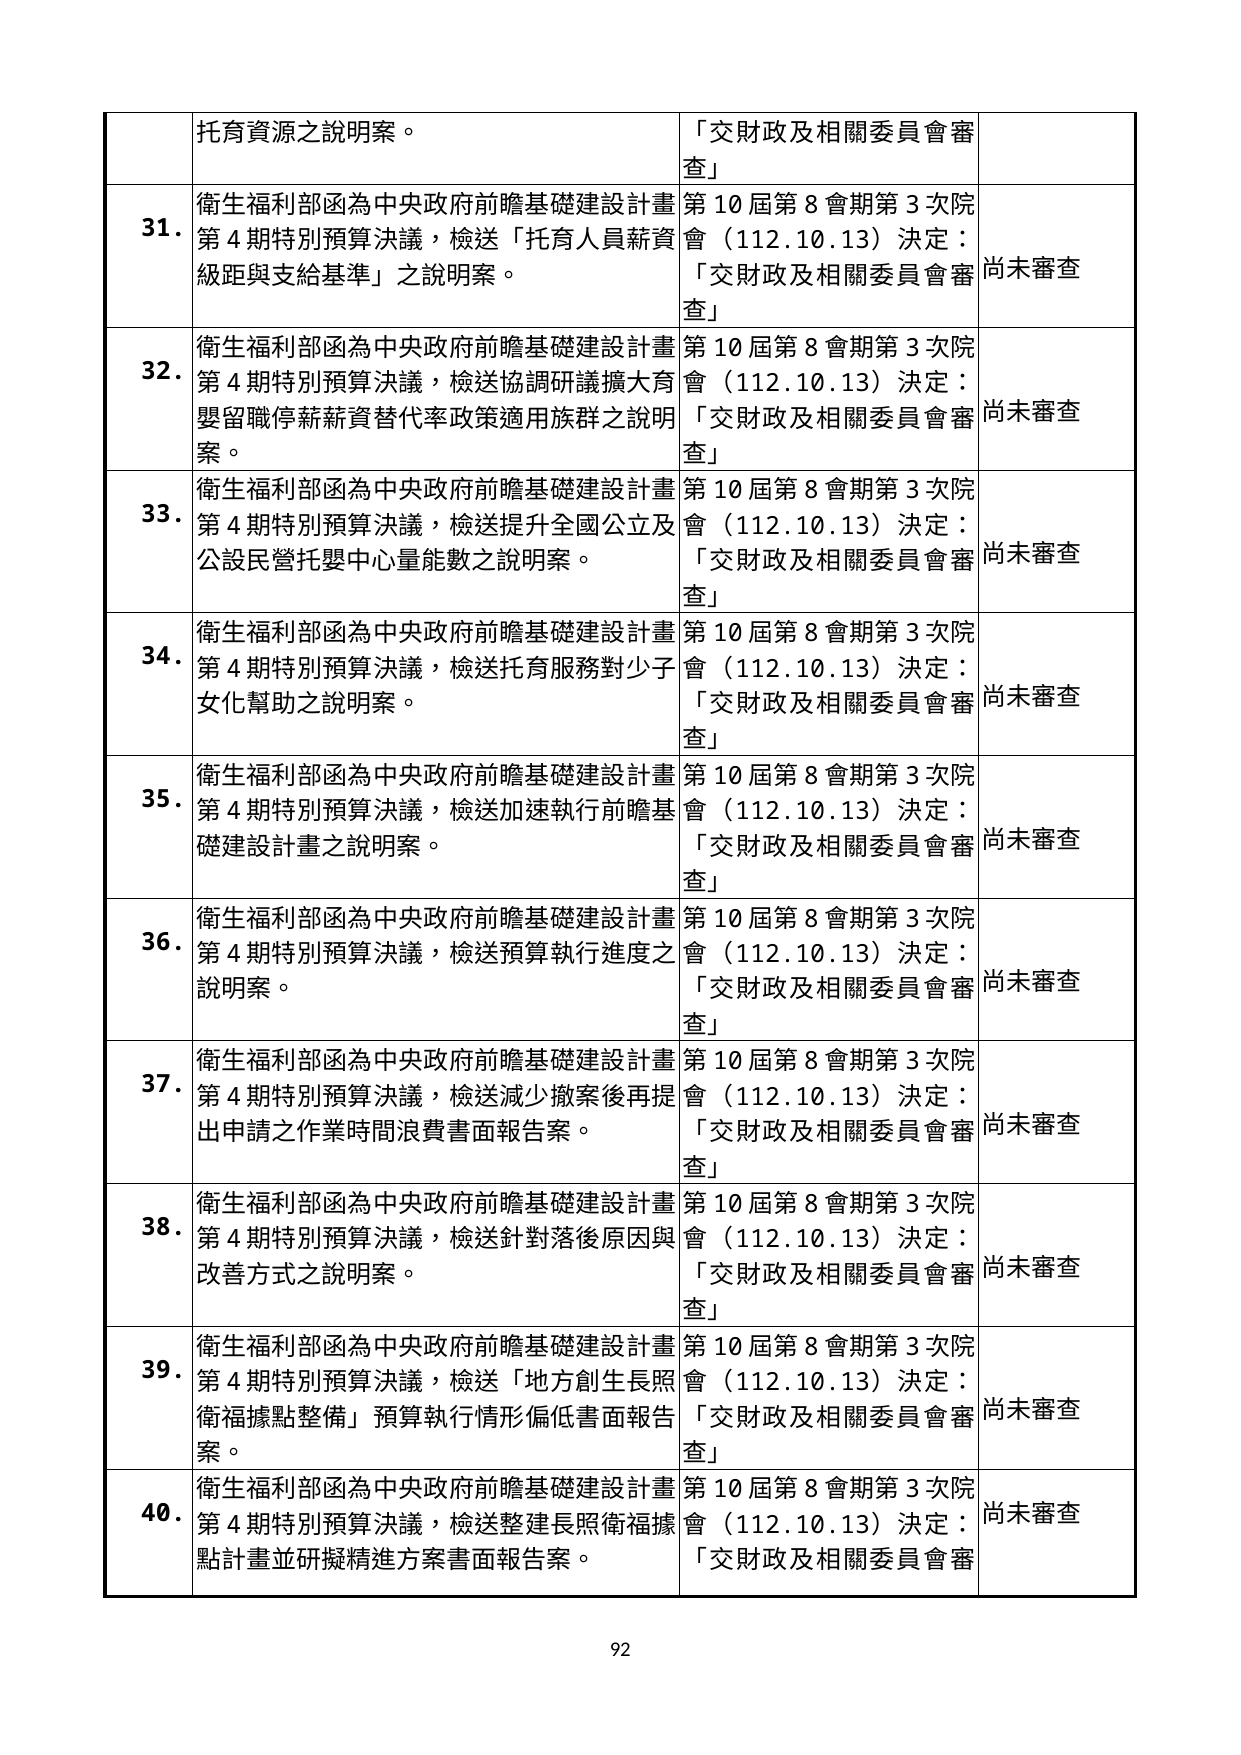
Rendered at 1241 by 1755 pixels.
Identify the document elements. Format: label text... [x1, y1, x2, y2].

table_cell 衛生福利部函為中央政府前瞻基礎建設計畫第4期特別預算決議，檢送協調研議擴大育嬰留職停薪薪資替代率政策適用族群之說明案。 [193, 328, 679, 469]
table_cell 托育資源之說明案。 [193, 113, 679, 184]
table_cell 衛生福利部函為中央政府前瞻基礎建設計畫第4期特別預算決議，檢送預算執行進度之說明案。 [193, 899, 679, 1040]
table_cell [107, 328, 192, 469]
table_cell 第10屆第8會期第3次院會（112.10.13）決定：「交財政及相關委員會審查」 [680, 1041, 978, 1183]
table_cell 衛生福利部函為中央政府前瞻基礎建設計畫第4期特別預算決議，檢送「托育人員薪資級距與支給基準」之說明案。 [193, 185, 679, 327]
table_cell [107, 1184, 192, 1326]
table_cell 第10屆第8會期第3次院會（112.10.13）決定：「交財政及相關委員會審查」 [680, 1327, 978, 1468]
table_cell [107, 185, 192, 327]
table_cell [107, 899, 192, 1040]
table_cell [107, 1327, 192, 1468]
table_cell 尚未審查 [979, 756, 1134, 898]
table_cell 尚未審查 [979, 328, 1134, 469]
table_cell 衛生福利部函為中央政府前瞻基礎建設計畫第4期特別預算決議，檢送整建長照衛福據點計畫並研擬精進方案書面報告案。 [193, 1470, 679, 1594]
table_cell 尚未審查 [979, 1184, 1134, 1326]
table_cell [107, 113, 192, 184]
table_cell 尚未審查 [979, 613, 1134, 755]
table_cell 尚未審查 [979, 1041, 1134, 1183]
table_cell [107, 1470, 192, 1594]
table_cell 衛生福利部函為中央政府前瞻基礎建設計畫第4期特別預算決議，檢送減少撤案後再提出申請之作業時間浪費書面報告案。 [193, 1041, 679, 1183]
table_cell 第10屆第8會期第3次院會（112.10.13）決定：「交財政及相關委員會審查」 [680, 899, 978, 1040]
table_cell 衛生福利部函為中央政府前瞻基礎建設計畫第4期特別預算決議，檢送托育服務對少子女化幫助之說明案。 [193, 613, 679, 755]
table_cell 尚未審查 [979, 185, 1134, 327]
table_cell [107, 613, 192, 755]
table_cell 「交財政及相關委員會審查」 [680, 113, 978, 184]
table_cell 尚未審查 [979, 471, 1134, 612]
table_cell 尚未審查 [979, 1327, 1134, 1468]
table_cell 衛生福利部函為中央政府前瞻基礎建設計畫第4期特別預算決議，檢送「地方創生長照衛福據點整備」預算執行情形偏低書面報告案。 [193, 1327, 679, 1468]
table_cell 第10屆第8會期第3次院會（112.10.13）決定：「交財政及相關委員會審查」 [680, 471, 978, 612]
table_cell [107, 756, 192, 898]
table_cell 尚未審查 [979, 1470, 1134, 1594]
table_cell [107, 1041, 192, 1183]
table_cell 尚未審查 [979, 899, 1134, 1040]
table_cell [979, 113, 1134, 184]
table_cell 第10屆第8會期第3次院會（112.10.13）決定：「交財政及相關委員會審查」 [680, 1184, 978, 1326]
table_cell 第10屆第8會期第3次院會（112.10.13）決定：「交財政及相關委員會審查」 [680, 613, 978, 755]
table_cell 第10屆第8會期第3次院會（112.10.13）決定：「交財政及相關委員會審 [680, 1470, 978, 1594]
table_cell 第10屆第8會期第3次院會（112.10.13）決定：「交財政及相關委員會審查」 [680, 756, 978, 898]
table_cell 第10屆第8會期第3次院會（112.10.13）決定：「交財政及相關委員會審查」 [680, 328, 978, 469]
table_cell 衛生福利部函為中央政府前瞻基礎建設計畫第4期特別預算決議，檢送針對落後原因與改善方式之說明案。 [193, 1184, 679, 1326]
table_cell 衛生福利部函為中央政府前瞻基礎建設計畫第4期特別預算決議，檢送提升全國公立及公設民營托嬰中心量能數之說明案。 [193, 471, 679, 612]
table_cell [107, 471, 192, 612]
table_cell 第10屆第8會期第3次院會（112.10.13）決定：「交財政及相關委員會審查」 [680, 185, 978, 327]
table_cell 衛生福利部函為中央政府前瞻基礎建設計畫第4期特別預算決議，檢送加速執行前瞻基礎建設計畫之說明案。 [193, 756, 679, 898]
